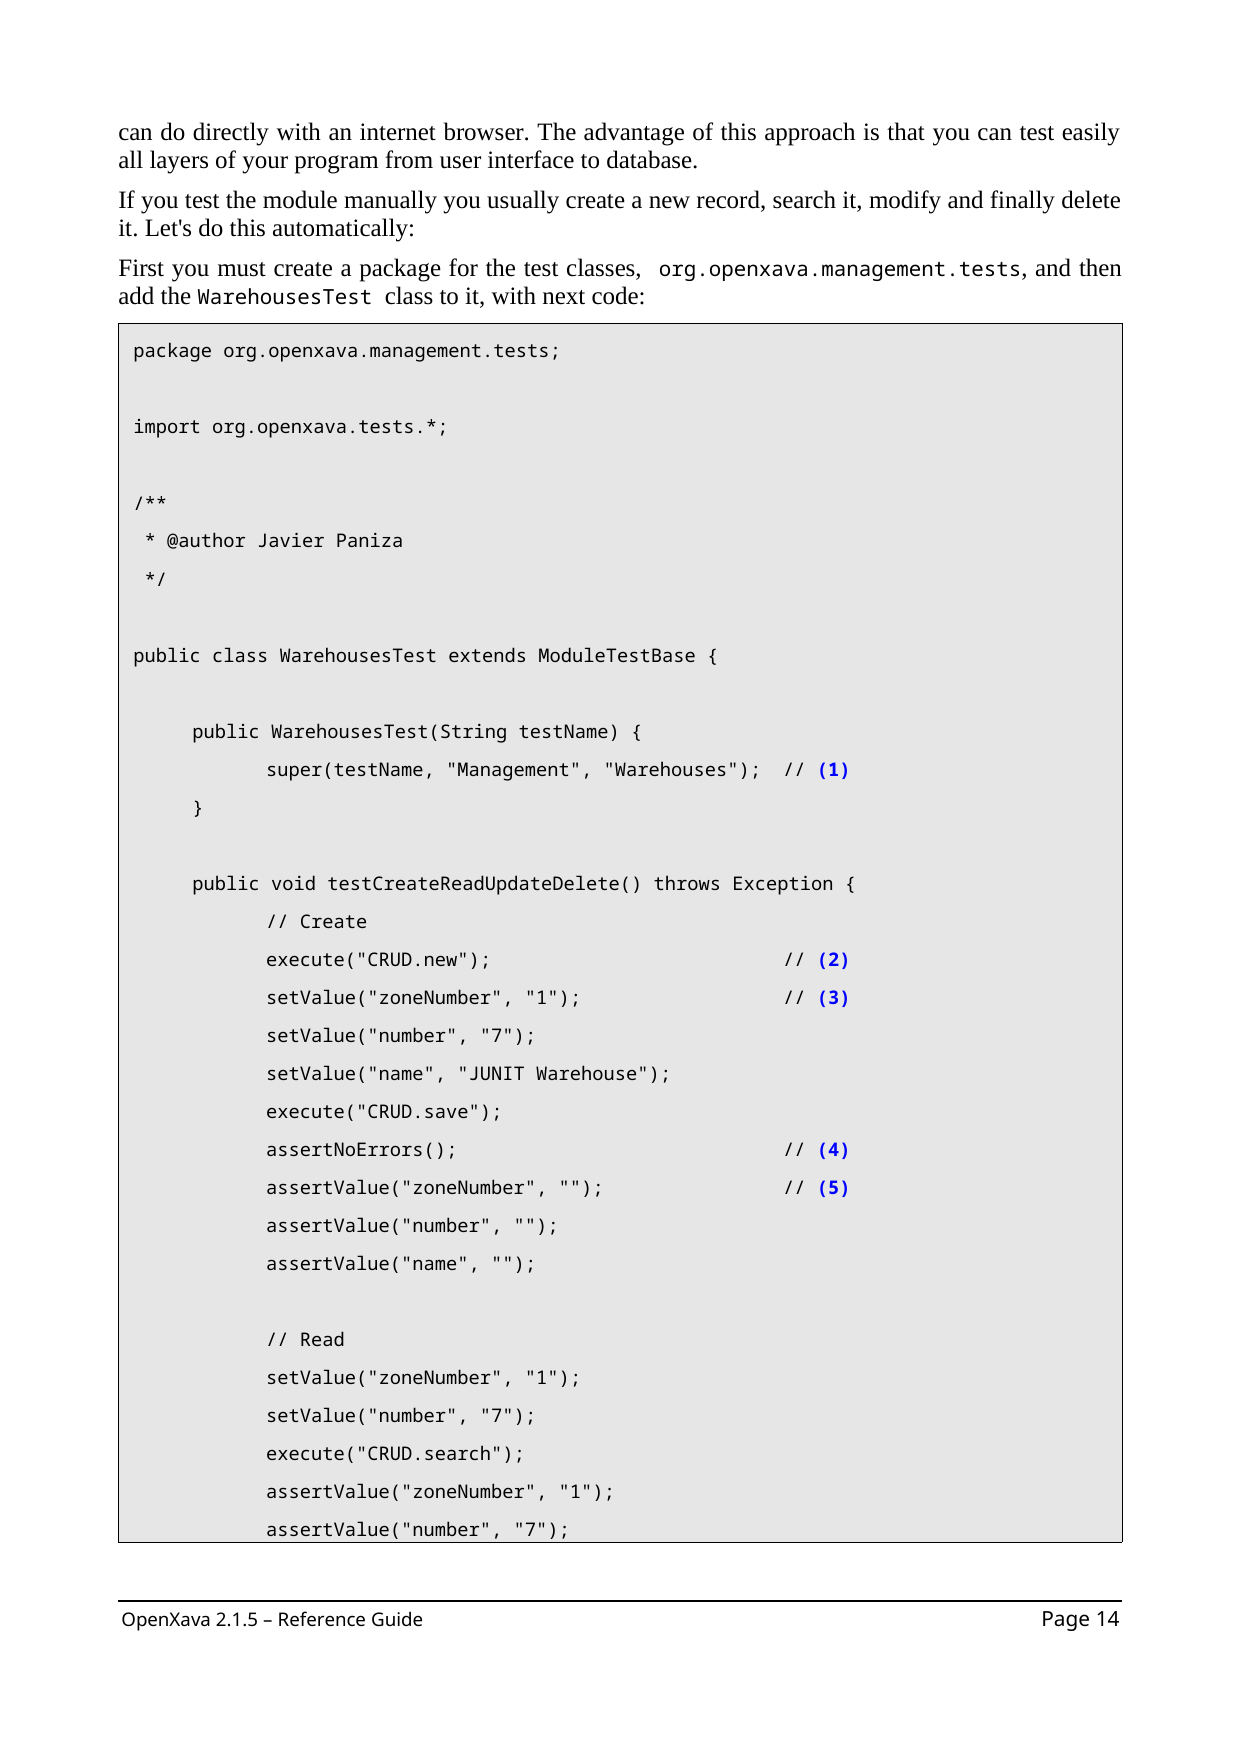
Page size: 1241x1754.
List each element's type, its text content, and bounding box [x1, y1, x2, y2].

text package org.openxava.management.tests; [119, 324, 1122, 361]
text super(testName, "Management", "Warehouses"); // (1) [119, 741, 1122, 779]
text First you must create a package for the test classes, org.openxava.management.tests, and then add the WarehousesTest class to it, with next code: [118, 254, 1122, 310]
text assertValue("zoneNumber", ""); // (5) [119, 1159, 1122, 1197]
text assertValue("number", ""); [119, 1197, 1122, 1235]
text assertNoErrors(); // (4) [119, 1121, 1122, 1159]
text setValue("zoneNumber", "1"); [119, 1349, 1122, 1387]
text // Read [119, 1311, 1122, 1349]
text assertValue("name", ""); [119, 1235, 1122, 1273]
text execute("CRUD.new"); // (2) [119, 931, 1122, 969]
text execute("CRUD.save"); [119, 1083, 1122, 1121]
text // Create [119, 893, 1122, 931]
text can do directly with an internet browser. The advantage of this approach is that you can test easily all layers of your program from user interface to database. [118, 118, 1122, 173]
text execute("CRUD.search"); [119, 1426, 1122, 1463]
text assertValue("number", "7"); [119, 1502, 1122, 1542]
text If you test the module manually you usually create a new record, search it, modify and finally delete it. Let's do this automatically: [118, 186, 1122, 241]
text public WarehousesTest(String testName) { [119, 703, 1122, 741]
text } [119, 779, 1122, 817]
text public class WarehousesTest extends ModuleTestBase { [119, 627, 1122, 665]
text */ [119, 551, 1122, 589]
text setValue("number", "7"); [119, 1007, 1122, 1045]
text assertValue("zoneNumber", "1"); [119, 1463, 1122, 1502]
text setValue("number", "7"); [119, 1387, 1122, 1426]
text setValue("zoneNumber", "1"); // (3) [119, 969, 1122, 1007]
text setValue("name", "JUNIT Warehouse"); [119, 1045, 1122, 1083]
text public void testCreateReadUpdateDelete() throws Exception { [119, 855, 1122, 893]
text /** [119, 475, 1122, 513]
text * @author Javier Paniza [119, 513, 1122, 551]
text import org.openxava.tests.*; [119, 399, 1122, 437]
